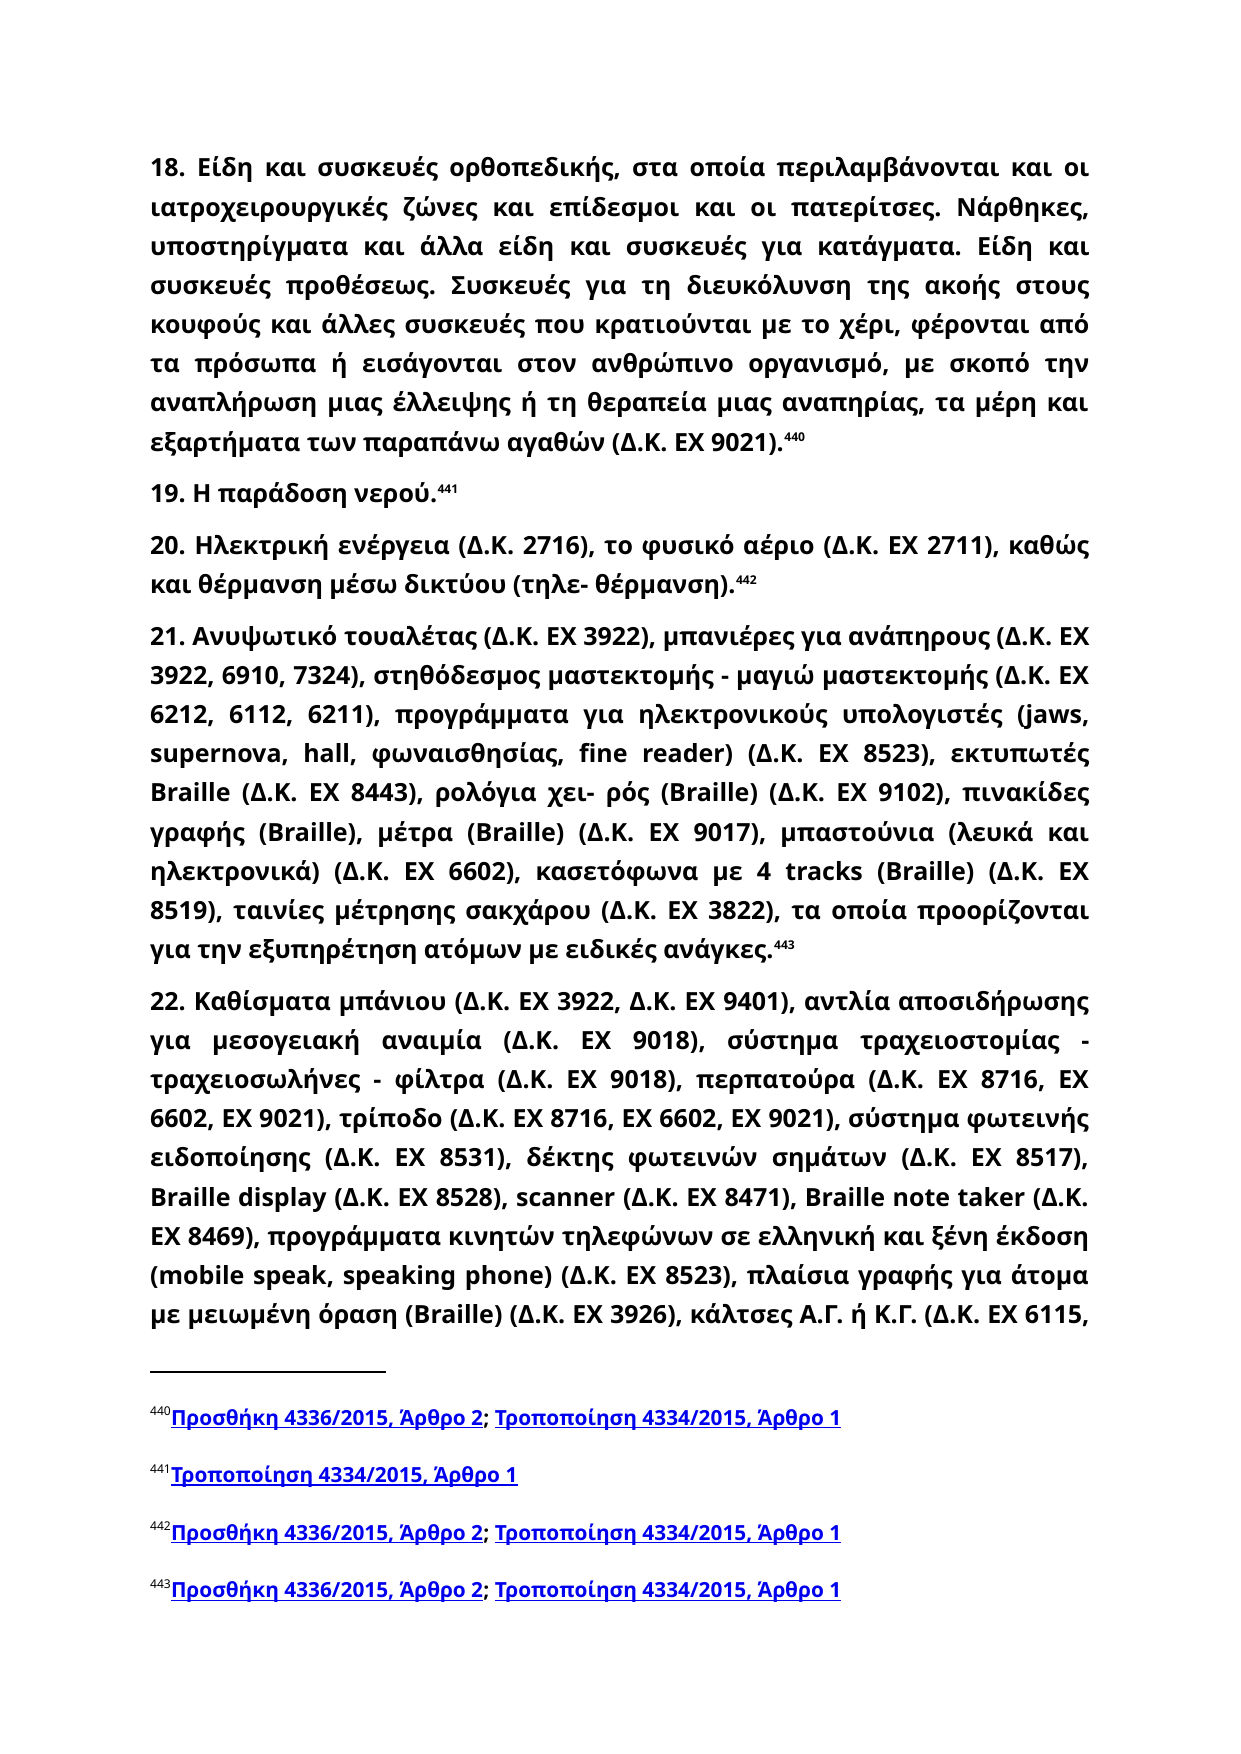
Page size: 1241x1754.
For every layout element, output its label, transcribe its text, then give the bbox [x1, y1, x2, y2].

text Προσθήκη 4336/2015, Άρθρο 2; Τροποποίηση 4334/2015, Άρθρο 1 [150, 1518, 1090, 1546]
text 19. Η παράδοση νερού. [150, 476, 1090, 510]
text Προσθήκη 4336/2015, Άρθρο 2; Τροποποίηση 4334/2015, Άρθρο 1 [150, 1403, 1090, 1431]
text 22. Καθίσματα μπάνιου (Δ.Κ. ΕΧ 3922, Δ.Κ. ΕΧ 9401), αντλία αποσιδήρωσης για μεσογειακή αναιμία (Δ.Κ. ΕΧ 9018), σύστημα τραχειοστομίας - τραχειοσωλήνες - φίλτρα (Δ.Κ. ΕΧ 9018), περπατούρα (Δ.Κ. ΕΧ 8716, ΕΧ 6602, ΕΧ 9021), τρίποδο (Δ.Κ. ΕΧ 8716, ΕΧ 6602, ΕΧ 9021), σύστημα φωτεινής ειδοποίησης (Δ.Κ. ΕΧ 8531), δέκτης φωτεινών σημάτων (Δ.Κ. ΕΧ 8517), Braille display (Δ.Κ. ΕΧ 8528), scanner (Δ.Κ. ΕΧ 8471), Braille note taker (Δ.Κ. ΕΧ 8469), προγράμματα κινητών τηλεφώνων σε ελληνική και ξένη έκδοση (mobile speak, speaking phone) (Δ.Κ. ΕΧ 8523), πλαίσια γραφής για άτομα με μειωμένη όραση (Braille) (Δ.Κ. ΕΧ 3926), κάλτσες Α.Γ. ή Κ.Γ. (Δ.Κ. ΕΧ 6115, [150, 983, 1090, 1331]
text 21. Ανυψωτικό τουαλέτας (Δ.Κ. ΕΧ 3922), μπανιέρες για ανάπηρους (Δ.Κ. ΕΧ 3922, 6910, 7324), στηθόδεσμος μαστεκτομής - μαγιώ μαστεκτομής (Δ.Κ. ΕΧ 6212, 6112, 6211), προγράμματα για ηλεκτρονικούς υπολογιστές (jaws, supernova, hall, φωναισθησίας, fine reader) (Δ.Κ. ΕΧ 8523), εκτυπωτές Braille (Δ.Κ. ΕΧ 8443), ρολόγια χει- ρός (Braille) (Δ.Κ. ΕΧ 9102), πινακίδες γραφής (Braille), μέτρα (Braille) (Δ.Κ. ΕΧ 9017), μπαστούνια (λευκά και ηλεκτρονικά) (Δ.Κ. ΕΧ 6602), κασετόφωνα με 4 tracks (Braille) (Δ.Κ. ΕΧ 8519), ταινίες μέτρησης σακχάρου (Δ.Κ. ΕΧ 3822), τα οποία προορίζονται για την εξυπηρέτηση ατόμων με ειδικές ανάγκες. [150, 618, 1090, 966]
text Προσθήκη 4336/2015, Άρθρο 2; Τροποποίηση 4334/2015, Άρθρο 1 [150, 1576, 1090, 1604]
text 20. Ηλεκτρική ενέργεια (Δ.Κ. 2716), το φυσικό αέριο (Δ.Κ. ΕΧ 2711), καθώς και θέρμανση μέσω δικτύου (τηλε- θέρμανση). [150, 527, 1090, 601]
text Τροποποίηση 4334/2015, Άρθρο 1 [150, 1460, 1090, 1489]
text 18. Είδη και συσκευές ορθοπεδικής, στα οποία περιλαμβάνονται και οι ιατροχειρουργικές ζώνες και επίδεσμοι και οι πατερίτσες. Νάρθηκες, υποστηρίγματα και άλλα είδη και συσκευές για κατάγματα. Είδη και συσκευές προθέσεως. Συσκευές για τη διευκόλυνση της ακοής στους κουφούς και άλλες συσκευές που κρατιούνται με το χέρι, φέρονται από τα πρόσωπα ή εισάγονται στον ανθρώπινο οργανισμό, με σκοπό την αναπλήρωση μιας έλλειψης ή τη θεραπεία μιας αναπηρίας, τα μέρη και εξαρτήματα των παραπάνω αγαθών (Δ.Κ. ΕΧ 9021). [150, 150, 1090, 458]
